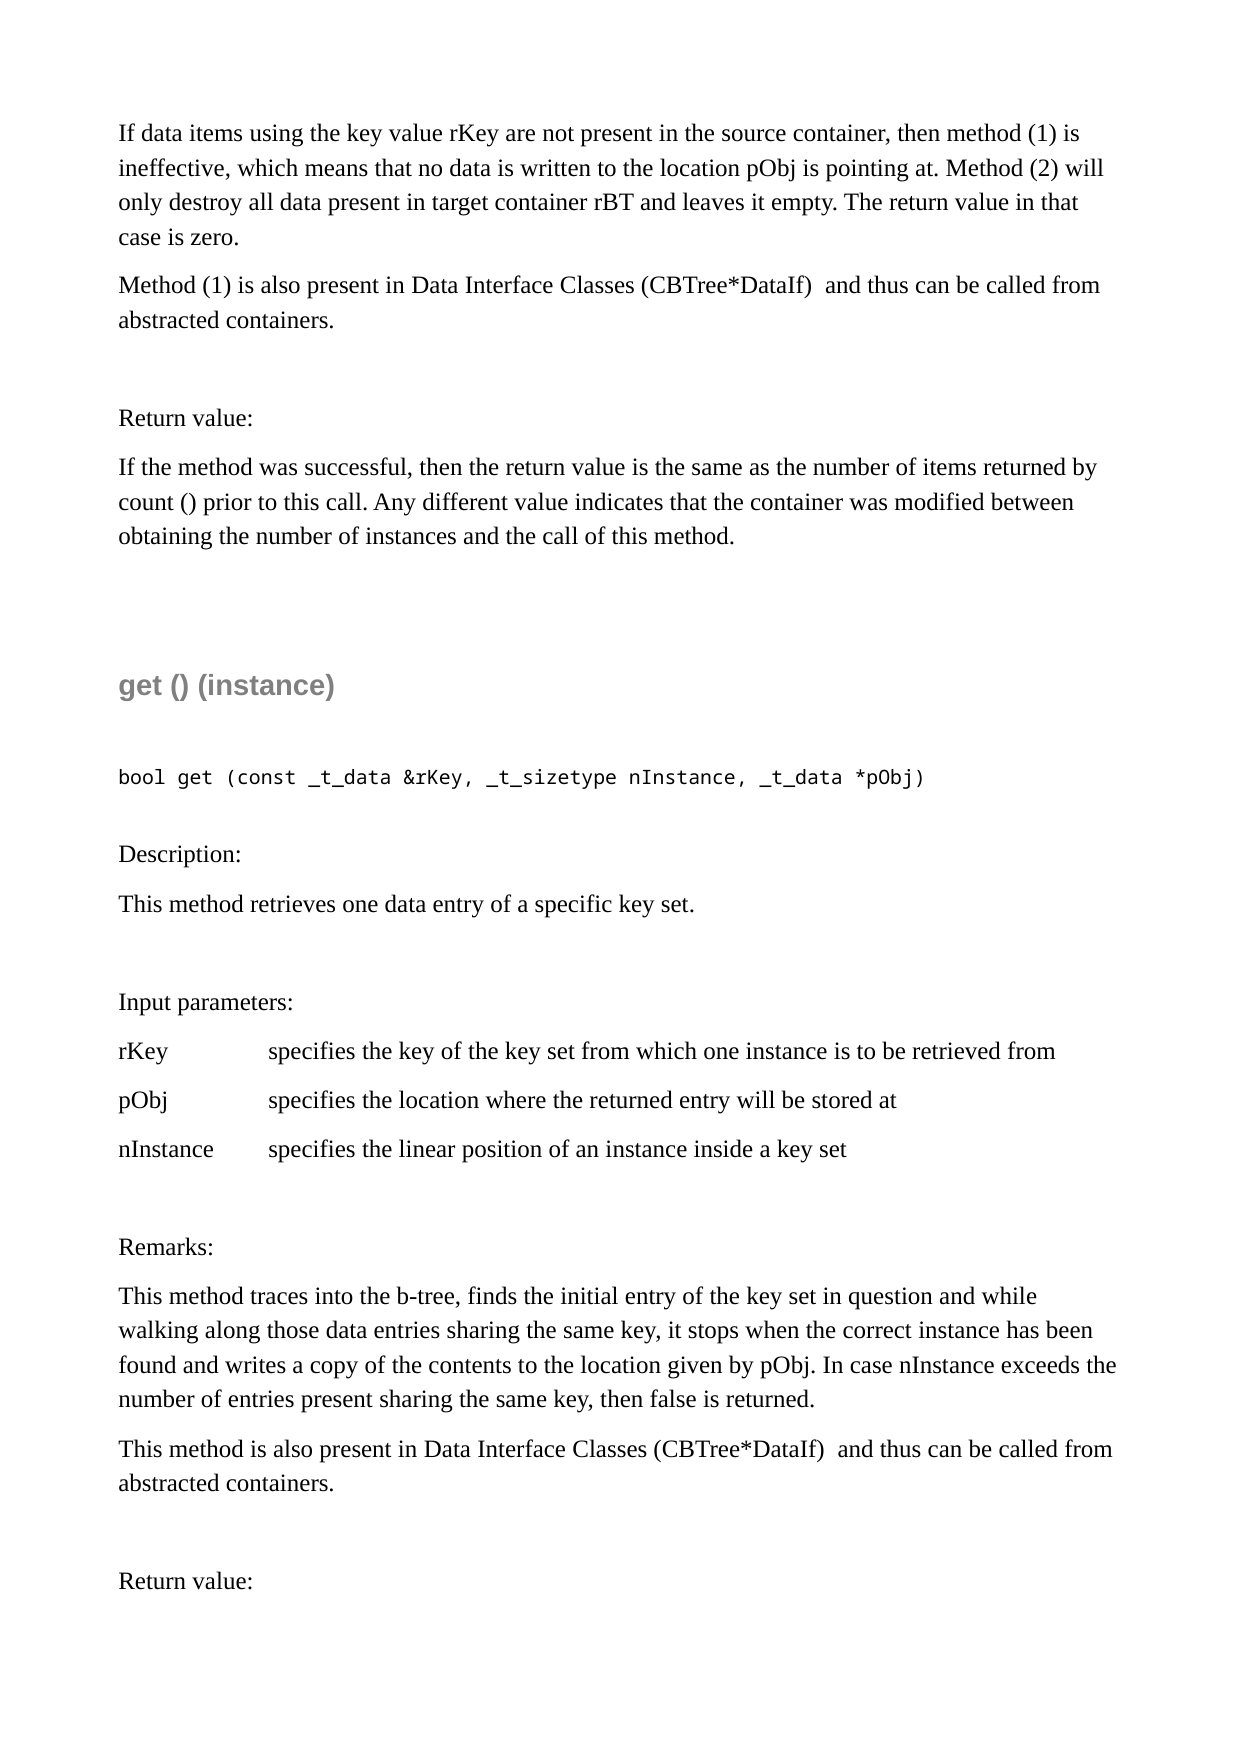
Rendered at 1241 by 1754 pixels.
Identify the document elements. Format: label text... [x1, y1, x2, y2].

text Method (1) is also present in Data Interface Classes (CBTree*DataIf) and thus can be called from abstracted containers. [118, 271, 1122, 334]
text This method traces into the b-tree, finds the initial entry of the key set in question and while walking along those data entries sharing the same key, it stops when the correct instance has been found and writes a copy of the contents to the location given by pObj. In case nInstance exceeds the number of entries present sharing the same key, then false is returned. [118, 1281, 1122, 1413]
text This method retrieves one data entry of a specific key set. [118, 889, 1122, 917]
text This method is also present in Data Interface Classes (CBTree*DataIf) and thus can be called from abstracted containers. [118, 1434, 1122, 1497]
text pObj specifies the location where the returned entry will be stored at [118, 1085, 1122, 1114]
text Remarks: [118, 1232, 1122, 1261]
text bool get (const _t_data &rKey, _t_sizetype nInstance, _t_data *pObj) [118, 763, 1122, 791]
subtitle get () (instance) [118, 668, 1122, 702]
text Return value: [118, 1566, 1122, 1595]
text Input parameters: [118, 987, 1122, 1016]
text Description: [118, 839, 1122, 868]
text If data items using the key value rKey are not present in the source container, then method (1) is ineffective, which means that no data is written to the location pObj is pointing at. Method (2) will only destroy all data present in target container rBT and leaves it empty. The return value in that case is zero. [118, 118, 1122, 250]
text nInstance specifies the linear position of an instance inside a key set [118, 1134, 1122, 1163]
text If the method was successful, then the return value is the same as the number of items returned by count () prior to this call. Any different value indicates that the container was modified between obtaining the number of instances and the call of this method. [118, 452, 1122, 550]
text Return value: [118, 403, 1122, 432]
text rKey specifies the key of the key set from which one instance is to be retrieved from [118, 1036, 1122, 1064]
